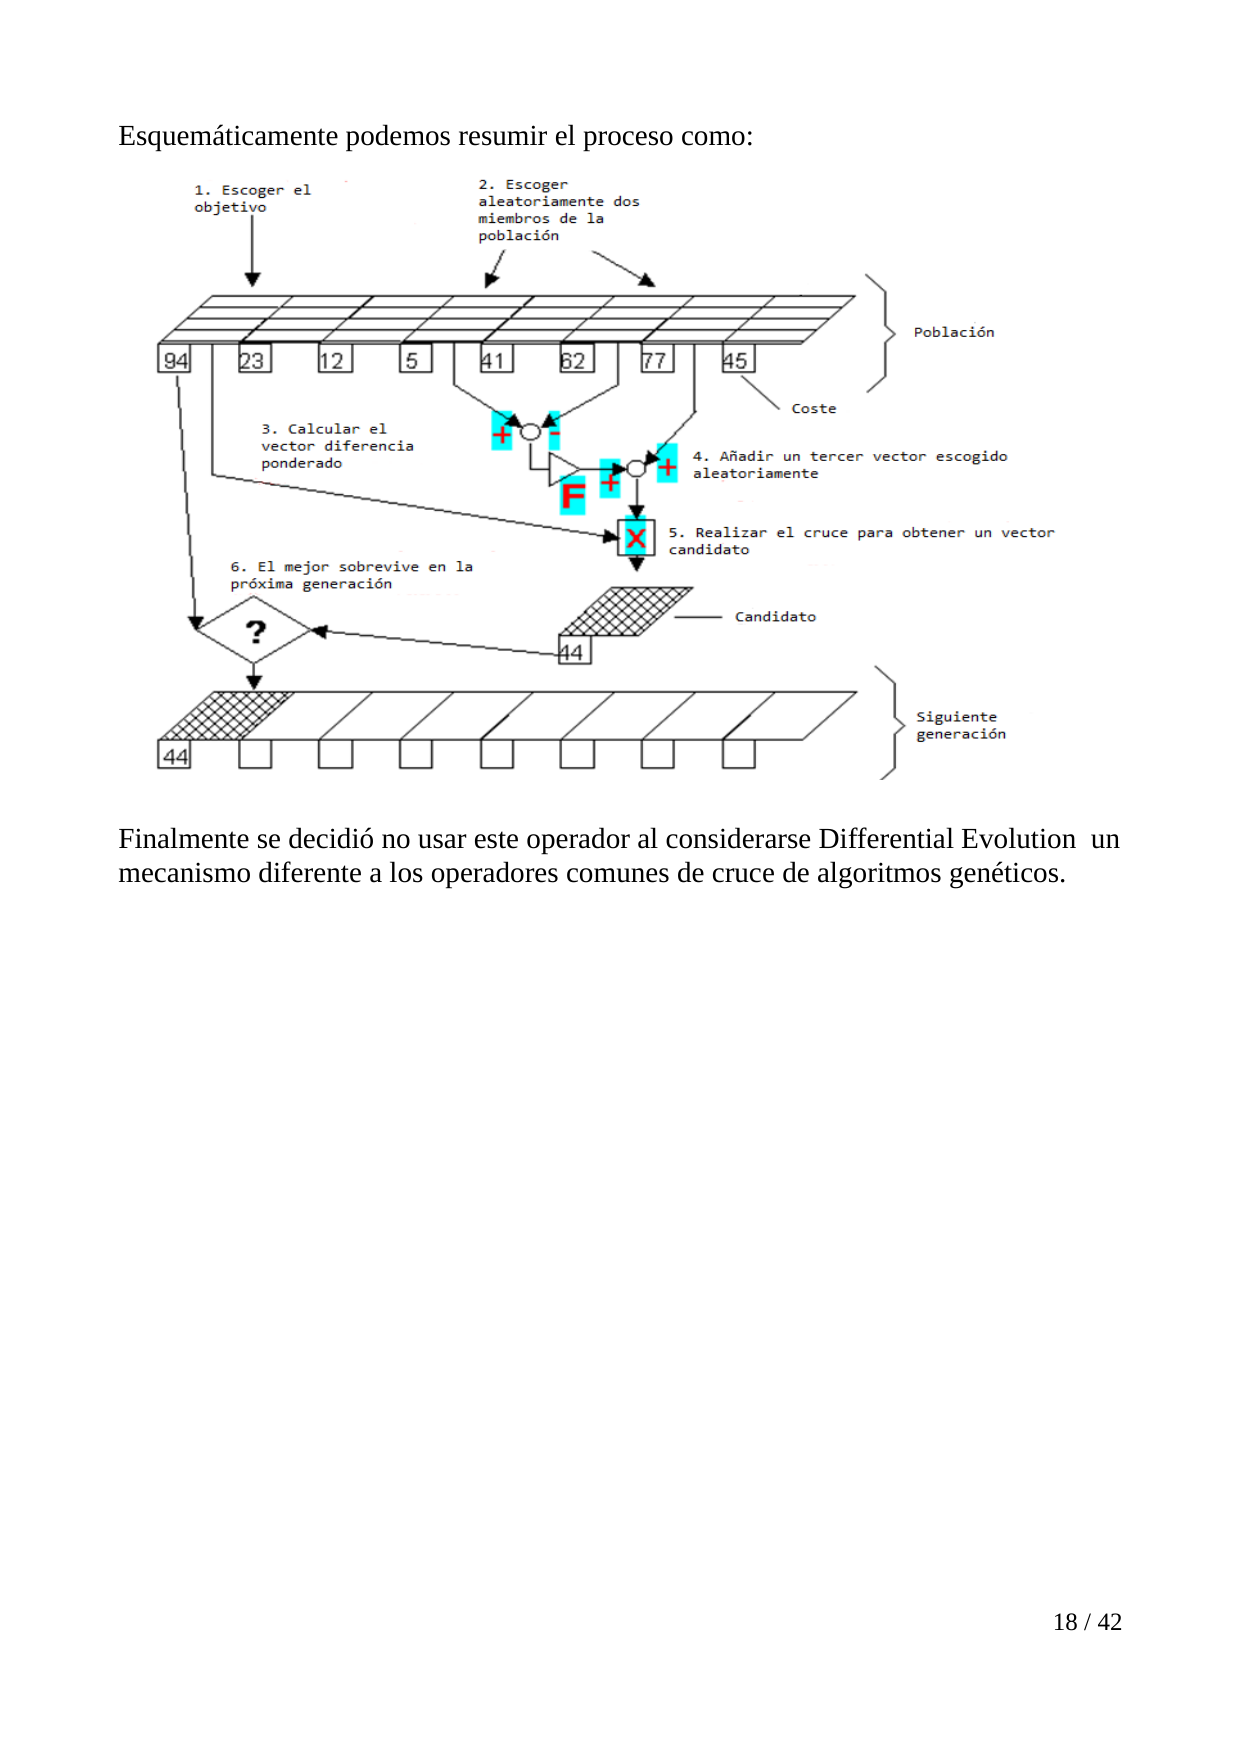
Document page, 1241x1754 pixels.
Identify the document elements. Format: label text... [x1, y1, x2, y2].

text Esquemáticamente podemos resumir el proceso como: [118, 118, 1122, 152]
text Finalmente se decidió no usar este operador al considerarse Differential Evolution un mecanismo diferente a los operadores comunes de cruce de algoritmos genéticos. [118, 821, 1122, 888]
